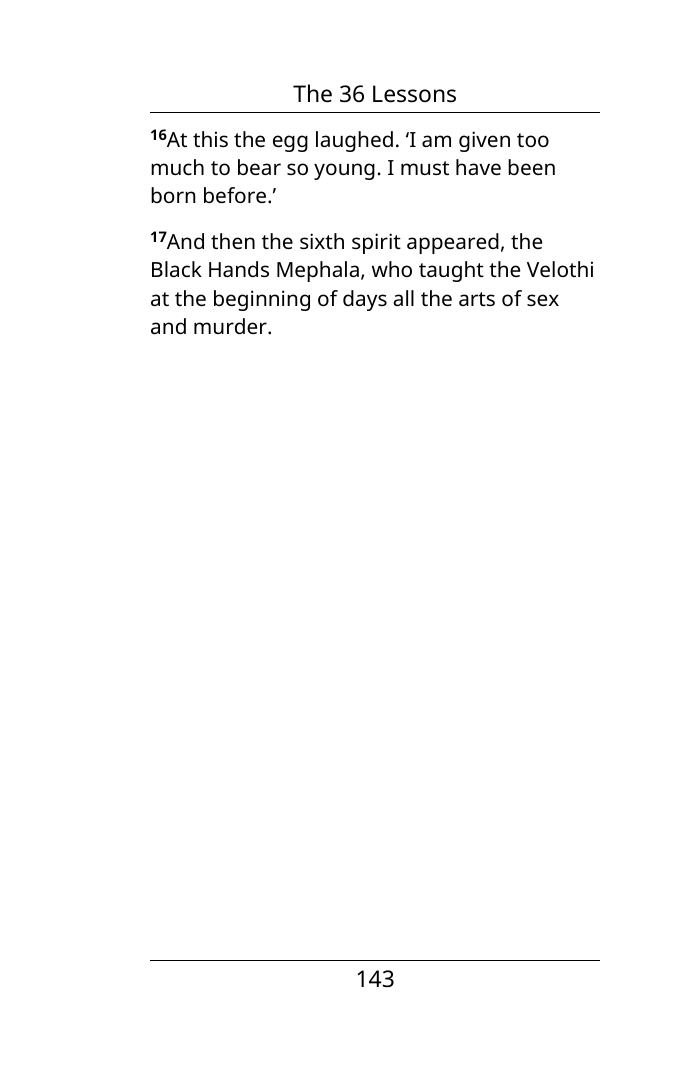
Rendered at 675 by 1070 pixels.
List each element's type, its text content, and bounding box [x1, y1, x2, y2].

text 17And then the sixth spirit appeared, the Black Hands Mephala, who taught the Velothi at the beginning of days all the arts of sex and murder. [150, 227, 600, 341]
text 16At this the egg laughed. ‘I am given too much to bear so young. I must have been born before.’ [150, 125, 600, 210]
